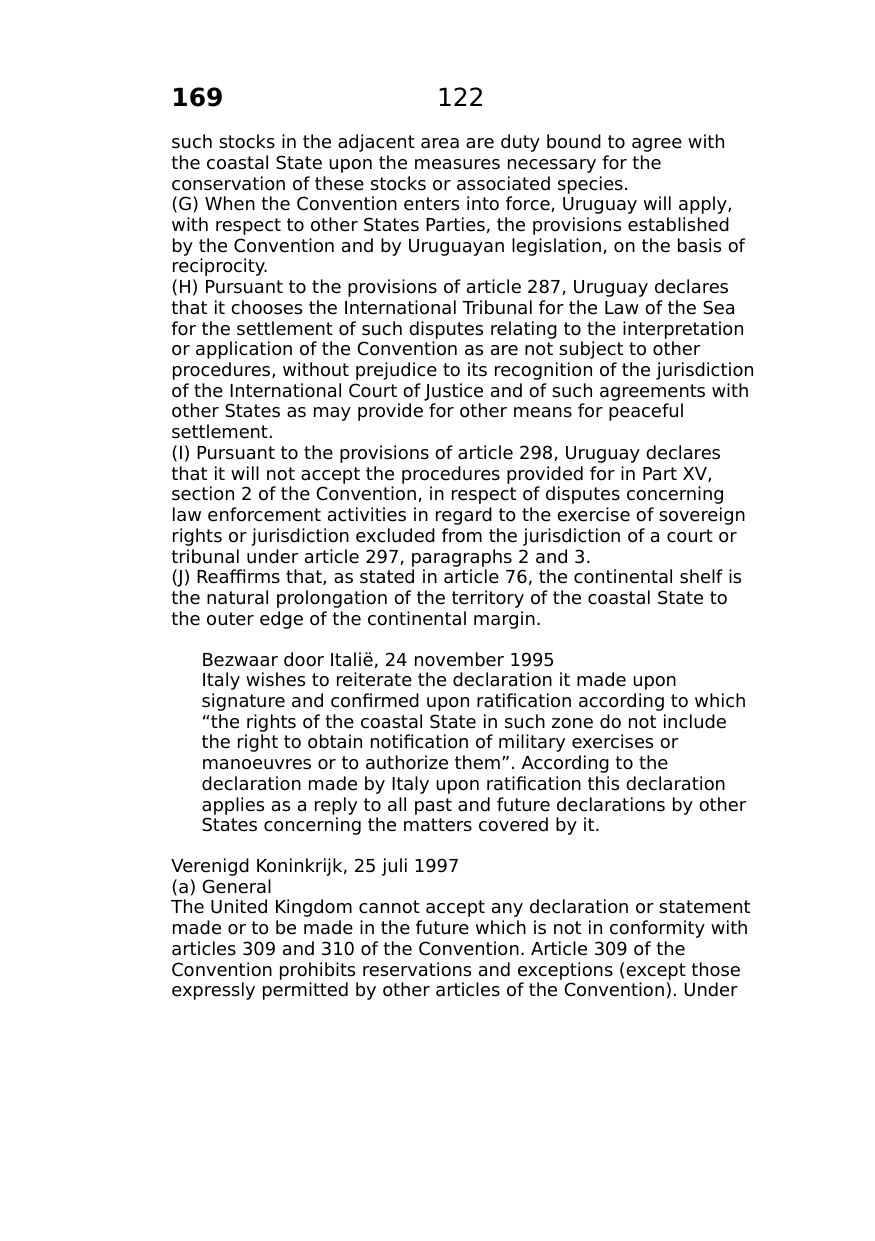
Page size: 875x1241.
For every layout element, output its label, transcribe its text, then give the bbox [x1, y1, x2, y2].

text The United Kingdom cannot accept any declaration or statement made or to be made in the future which is not in conformity with articles 309 and 310 of the Convention. Article 309 of the Convention prohibits reservations and exceptions (except those expressly permitted by other articles of the Convention). Under [171, 897, 756, 1001]
text Verenigd Koninkrijk, 25 juli 1997 [171, 856, 756, 877]
text Bezwaar door Italië, 24 november 1995 [201, 649, 756, 670]
text (G) When the Convention enters into force, Uruguay will apply, with respect to other States Parties, the provisions established by the Convention and by Uruguayan legislation, on the basis of reciprocity. [171, 194, 756, 277]
text such stocks in the adjacent area are duty bound to agree with the coastal State upon the measures necessary for the conservation of these stocks or associated species. [171, 132, 756, 194]
text Italy wishes to reiterate the declaration it made upon signature and confirmed upon ratification according to which “the rights of the coastal State in such zone do not include the right to obtain notification of military exercises or manoeuvres or to authorize them”. According to the declaration made by Italy upon ratification this declaration applies as a reply to all past and future declarations by other States concerning the matters covered by it. [201, 670, 756, 836]
text (H) Pursuant to the provisions of article 287, Uruguay declares that it chooses the International Tribunal for the Law of the Sea for the settlement of such disputes relating to the interpretation or application of the Convention as are not subject to other procedures, without prejudice to its recognition of the jurisdiction of the International Court of Justice and of such agreements with other States as may provide for other means for peaceful settlement. [171, 277, 756, 443]
text (J) Reaffirms that, as stated in article 76, the continental shelf is the natural prolongation of the territory of the coastal State to the outer edge of the continental margin. [171, 567, 756, 629]
text (a) General [171, 877, 756, 897]
text (I) Pursuant to the provisions of article 298, Uruguay declares that it will not accept the procedures provided for in Part XV, section 2 of the Convention, in respect of disputes concerning law enforcement activities in regard to the exercise of sovereign rights or jurisdiction excluded from the jurisdiction of a court or tribunal under article 297, paragraphs 2 and 3. [171, 443, 756, 567]
